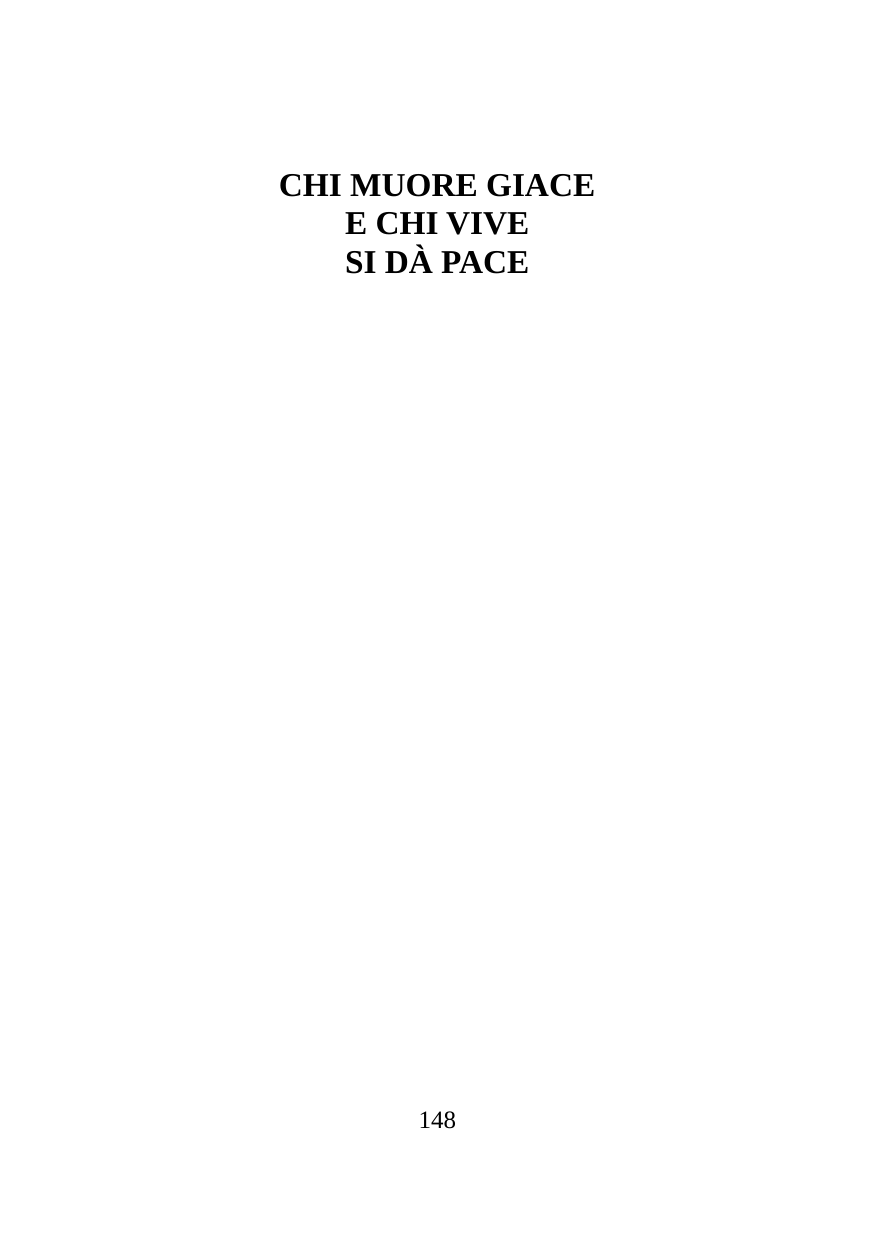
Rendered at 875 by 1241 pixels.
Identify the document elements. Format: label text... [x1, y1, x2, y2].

subtitle CHI MUORE GIACE E CHI VIVE SI DÀ PACE [106, 165, 768, 280]
